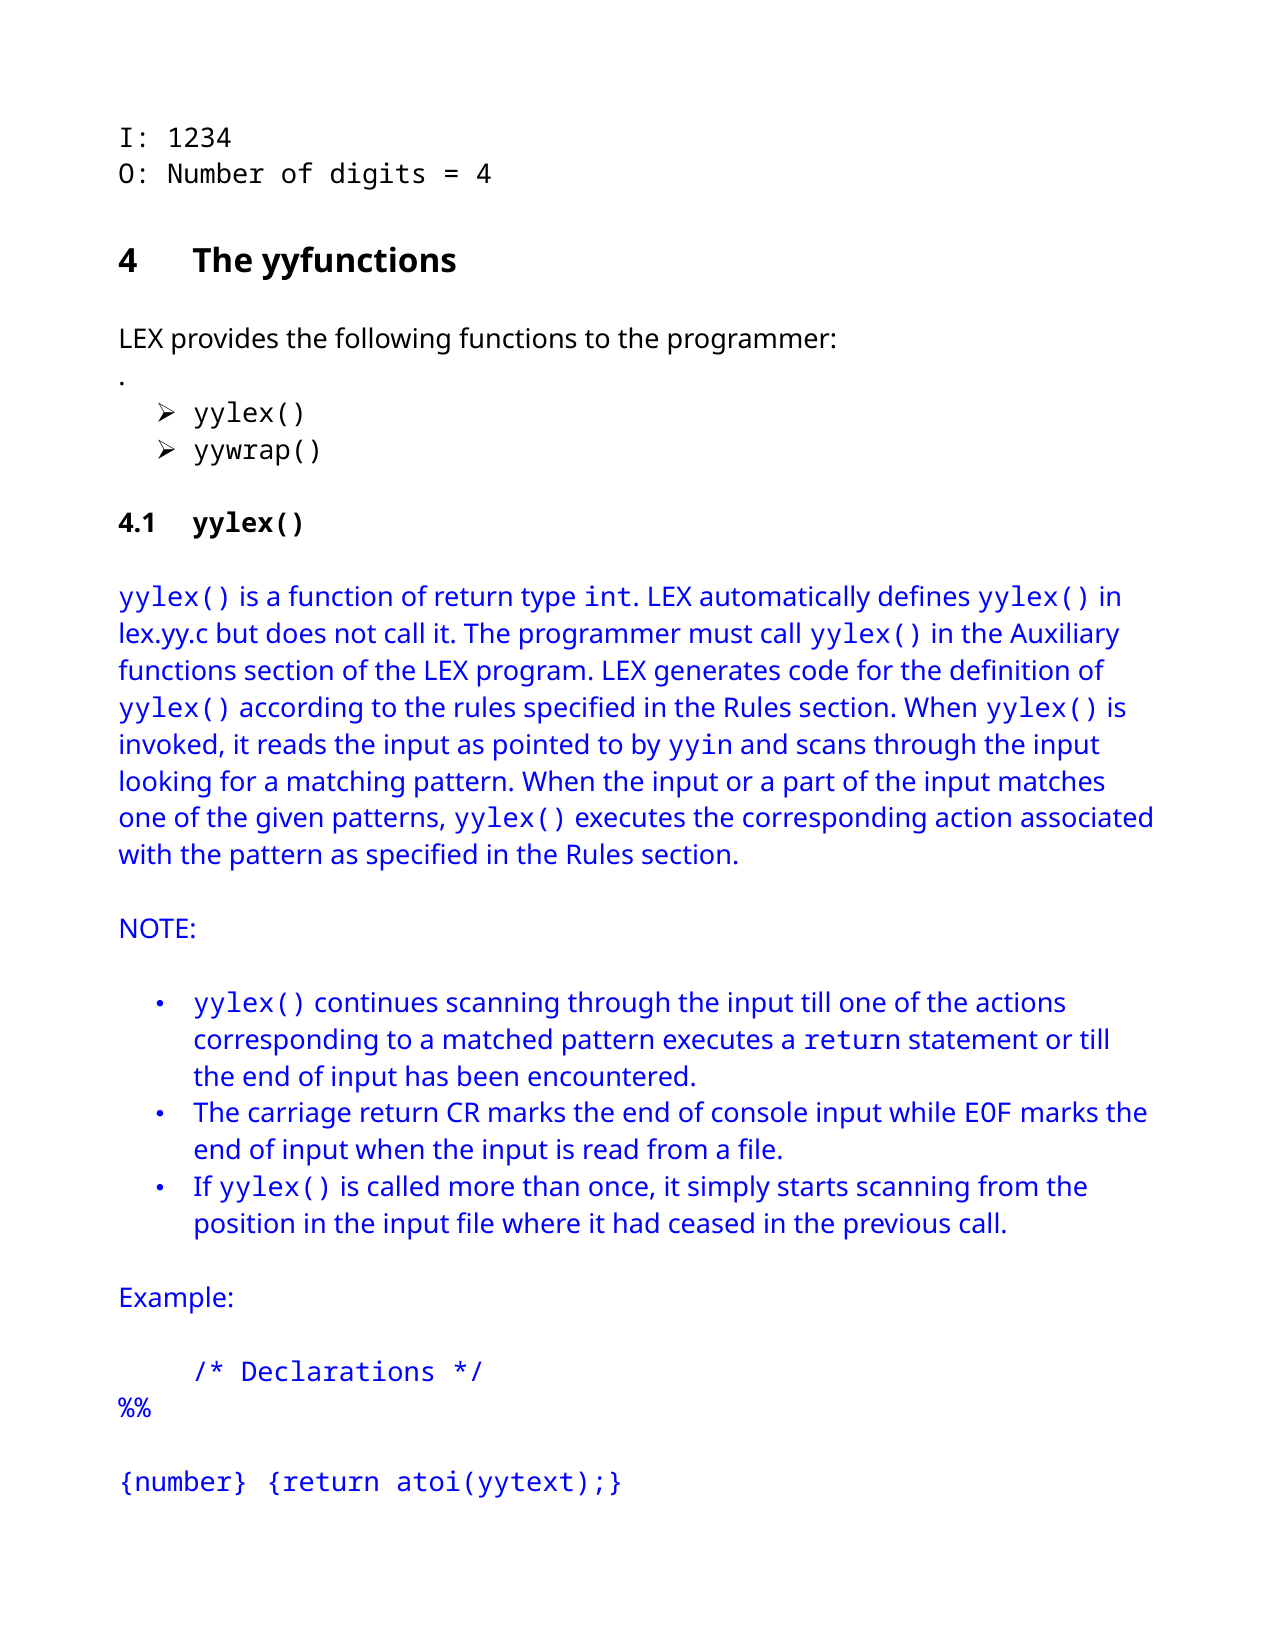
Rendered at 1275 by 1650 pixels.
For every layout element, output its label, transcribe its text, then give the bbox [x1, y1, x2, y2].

text %% [118, 1389, 1157, 1426]
list The carriage return CR marks the end of console input while EOF marks the end of input when the input is read from a file. [156, 1094, 1157, 1168]
text yylex() is a function of return type int. LEX automatically defines yylex() in lex.yy.c but does not call it. The programmer must call yylex() in the Auxiliary functions section of the LEX program. LEX generates code for the definition of yylex() according to the rules specified in the Rules section. When yylex() is invoked, it reads the input as pointed to by yyin and scans through the input looking for a matching pattern. When the input or a part of the input matches one of the given patterns, yylex() executes the corresponding action associated with the pattern as specified in the Rules section. [118, 578, 1157, 873]
text I: 1234 [118, 118, 1157, 155]
list yylex() [156, 393, 1157, 430]
text 4.1 yylex() [118, 504, 1157, 541]
list yywrap() [156, 430, 1157, 467]
list If yylex() is called more than once, it simply starts scanning from the position in the input file where it had ceased in the previous call. [156, 1168, 1157, 1241]
text Example: [118, 1278, 1157, 1315]
text 4 The yyfunctions [118, 237, 1157, 283]
list yylex() continues scanning through the input till one of the actions corresponding to a matched pattern executes a return statement or till the end of input has been encountered. [156, 983, 1157, 1094]
text O: Number of digits = 4 [118, 155, 1157, 192]
text LEX provides the following functions to the programmer: [118, 319, 1157, 356]
text /* Declarations */ [118, 1352, 1157, 1389]
text . [118, 356, 1157, 393]
text {number} {return atoi(yytext);} [118, 1463, 1157, 1499]
text NOTE: [118, 909, 1157, 946]
